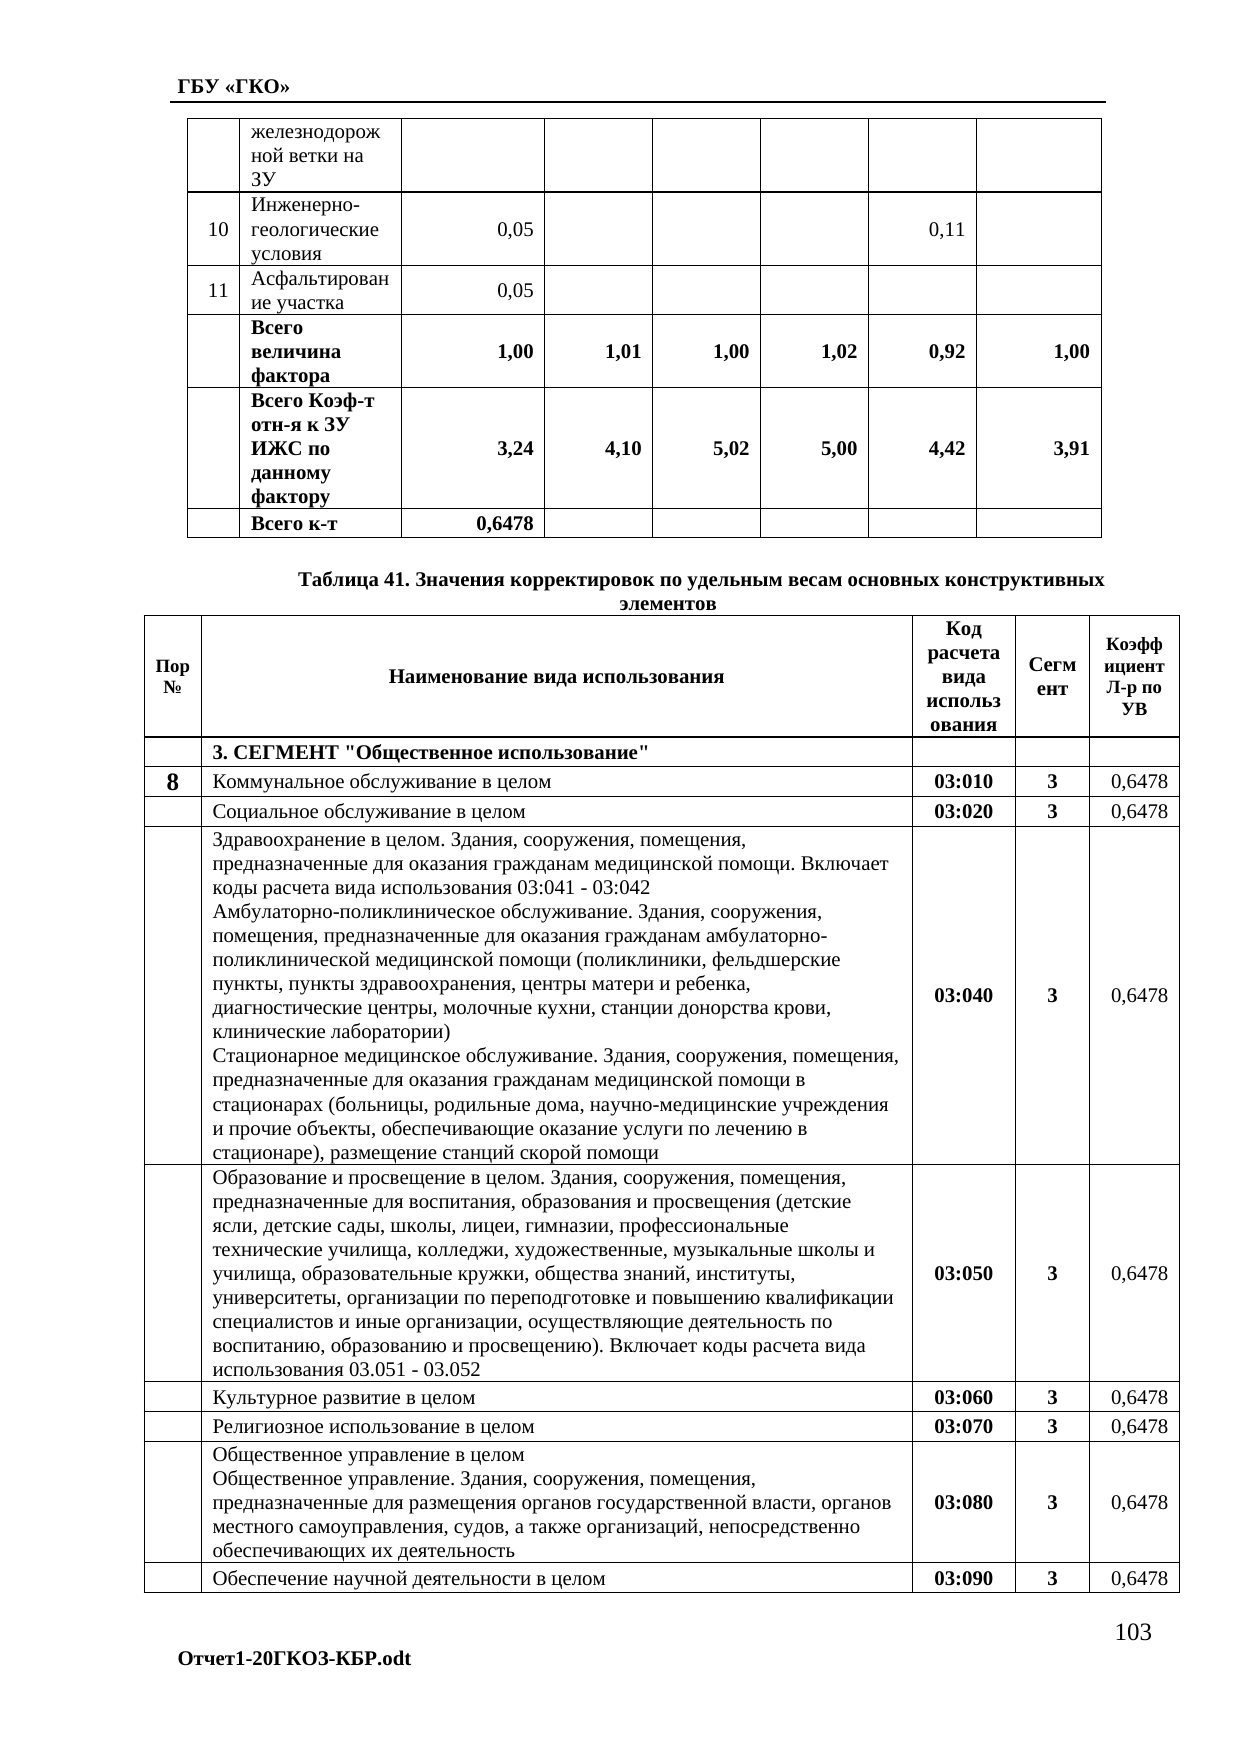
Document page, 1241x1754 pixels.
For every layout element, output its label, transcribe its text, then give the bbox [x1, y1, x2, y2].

table_cell 8 [145, 767, 201, 796]
table_cell [761, 266, 868, 314]
table_cell 03:090 [913, 1563, 1015, 1592]
table_cell 3 [1016, 1165, 1089, 1381]
table_cell 3,91 [977, 388, 1101, 508]
table_cell 4,10 [545, 388, 652, 508]
table_cell [188, 388, 239, 508]
table_cell Инженерно-геологические условия [240, 193, 401, 264]
table_cell [145, 797, 201, 826]
table_header Наименование вида использования [202, 616, 912, 736]
table_cell 03:040 [913, 827, 1015, 1164]
table_cell [977, 193, 1101, 264]
table_cell [145, 1442, 201, 1562]
table_cell 03:050 [913, 1165, 1015, 1381]
table_cell [545, 509, 652, 537]
table_cell [1016, 738, 1089, 766]
table_cell [1090, 738, 1179, 766]
table_header Коэффициент Л-р по УВ [1090, 616, 1179, 736]
table_cell Всего Коэф-т отн-я к ЗУ ИЖС по данному фактору [240, 388, 401, 508]
table_cell [145, 1165, 201, 1381]
table_cell [145, 1563, 201, 1592]
table_cell [653, 266, 760, 314]
table_cell железнодорожной ветки на ЗУ [240, 119, 401, 191]
table_cell 03:080 [913, 1442, 1015, 1562]
table_cell 0,05 [402, 193, 544, 264]
table_cell [977, 266, 1101, 314]
table_cell 0,6478 [1090, 827, 1179, 1164]
table_cell 0,6478 [1090, 767, 1179, 796]
table_cell [761, 509, 868, 537]
table_cell Всего к-т [240, 509, 401, 537]
table_cell 10 [188, 193, 239, 264]
table_cell [188, 119, 239, 191]
table_cell 03:060 [913, 1382, 1015, 1411]
table_cell 03:010 [913, 767, 1015, 796]
table_cell [188, 315, 239, 387]
table_cell 0,92 [869, 315, 976, 387]
table_cell 3 [1016, 1442, 1089, 1562]
table_cell [869, 119, 976, 191]
table_cell 0,6478 [1090, 1412, 1179, 1441]
table_cell Асфальтирование участка [240, 266, 401, 314]
table_cell [188, 509, 239, 537]
table_cell [761, 193, 868, 264]
table_cell Религиозное использование в целом [202, 1412, 912, 1441]
table_cell 11 [188, 266, 239, 314]
table_cell 3 [1016, 1412, 1089, 1441]
table_cell [402, 119, 544, 191]
table_cell 0,11 [869, 193, 976, 264]
table_cell [977, 509, 1101, 537]
table_cell [545, 119, 652, 191]
table_cell 03:070 [913, 1412, 1015, 1441]
text Таблица 41. Значения корректировок по удельным весам основных конструктивных элементов [184, 567, 1152, 615]
table_header Код расчета вида использования [913, 616, 1015, 736]
table_cell 1,00 [402, 315, 544, 387]
table_cell Всего величина фактора [240, 315, 401, 387]
table_cell 03:020 [913, 797, 1015, 826]
table_cell 1,02 [761, 315, 868, 387]
table_cell [145, 738, 201, 766]
table_cell Коммунальное обслуживание в целом [202, 767, 912, 796]
table_cell 3 [1016, 1563, 1089, 1592]
table_cell [653, 119, 760, 191]
table_cell [145, 1382, 201, 1411]
table_cell 3,24 [402, 388, 544, 508]
table_cell Здравоохранение в целом. Здания, сооружения, помещения, предназначенные для оказания гражданам медицинской помощи. Включает коды расчета вида использования 03:041 - 03:042 Амбулаторно-поликлиническое обслуживание. Здания, сооружения, помещения, предназначенные для оказания гражданам амбулаторно-поликлинической медицинской помощи (поликлиники, фельдшерские пункты, пункты здравоохранения, центры матери и ребенка, диагностические центры, молочные кухни, станции донорства крови, клинические лаборатории) Стационарное медицинское обслуживание. Здания, сооружения, помещения, предназначенные для оказания гражданам медицинской помощи в стационарах (больницы, родильные дома, научно-медицинские учреждения и прочие объекты, обеспечивающие оказание услуги по лечению в стационаре), размещение станций скорой помощи [202, 827, 912, 1164]
table_cell 5,00 [761, 388, 868, 508]
table_cell 0,6478 [1090, 1382, 1179, 1411]
table_cell [545, 193, 652, 264]
table_cell 3 [1016, 827, 1089, 1164]
table_cell 0,6478 [402, 509, 544, 537]
table_cell 3. СЕГМЕНТ "Общественное использование" [202, 738, 912, 766]
table_cell 1,01 [545, 315, 652, 387]
table_cell 0,6478 [1090, 1442, 1179, 1562]
table_cell 0,6478 [1090, 1563, 1179, 1592]
table_cell 3 [1016, 1382, 1089, 1411]
table_cell 4,42 [869, 388, 976, 508]
table_cell [653, 509, 760, 537]
table_cell 5,02 [653, 388, 760, 508]
table_cell [545, 266, 652, 314]
table_cell [869, 509, 976, 537]
table_cell [869, 266, 976, 314]
table_cell 3 [1016, 797, 1089, 826]
table_cell Общественное управление в целом Общественное управление. Здания, сооружения, помещения, предназначенные для размещения органов государственной власти, органов местного самоуправления, судов, а также организаций, непосредственно обеспечивающих их деятельность [202, 1442, 912, 1562]
table_cell [977, 119, 1101, 191]
table_header Сегмент [1016, 616, 1089, 736]
table_cell [653, 193, 760, 264]
table_cell [913, 738, 1015, 766]
table_cell [761, 119, 868, 191]
table_cell Обеспечение научной деятельности в целом [202, 1563, 912, 1592]
table_cell [145, 1412, 201, 1441]
table_cell 3 [1016, 767, 1089, 796]
table_cell 0,6478 [1090, 797, 1179, 826]
table_cell 1,00 [653, 315, 760, 387]
table_header Пор № [145, 616, 201, 736]
table_cell Культурное развитие в целом [202, 1382, 912, 1411]
table_cell 1,00 [977, 315, 1101, 387]
table_cell Образование и просвещение в целом. Здания, сооружения, помещения, предназначенные для воспитания, образования и просвещения (детские ясли, детские сады, школы, лицеи, гимназии, профессиональные технические училища, колледжи, художественные, музыкальные школы и училища, образовательные кружки, общества знаний, институты, университеты, организации по переподготовке и повышению квалификации специалистов и иные организации, осуществляющие деятельность по воспитанию, образованию и просвещению). Включает коды расчета вида использования 03.051 - 03.052 [202, 1165, 912, 1381]
table_cell 0,05 [402, 266, 544, 314]
table_cell [145, 827, 201, 1164]
table_cell 0,6478 [1090, 1165, 1179, 1381]
table_cell Социальное обслуживание в целом [202, 797, 912, 826]
